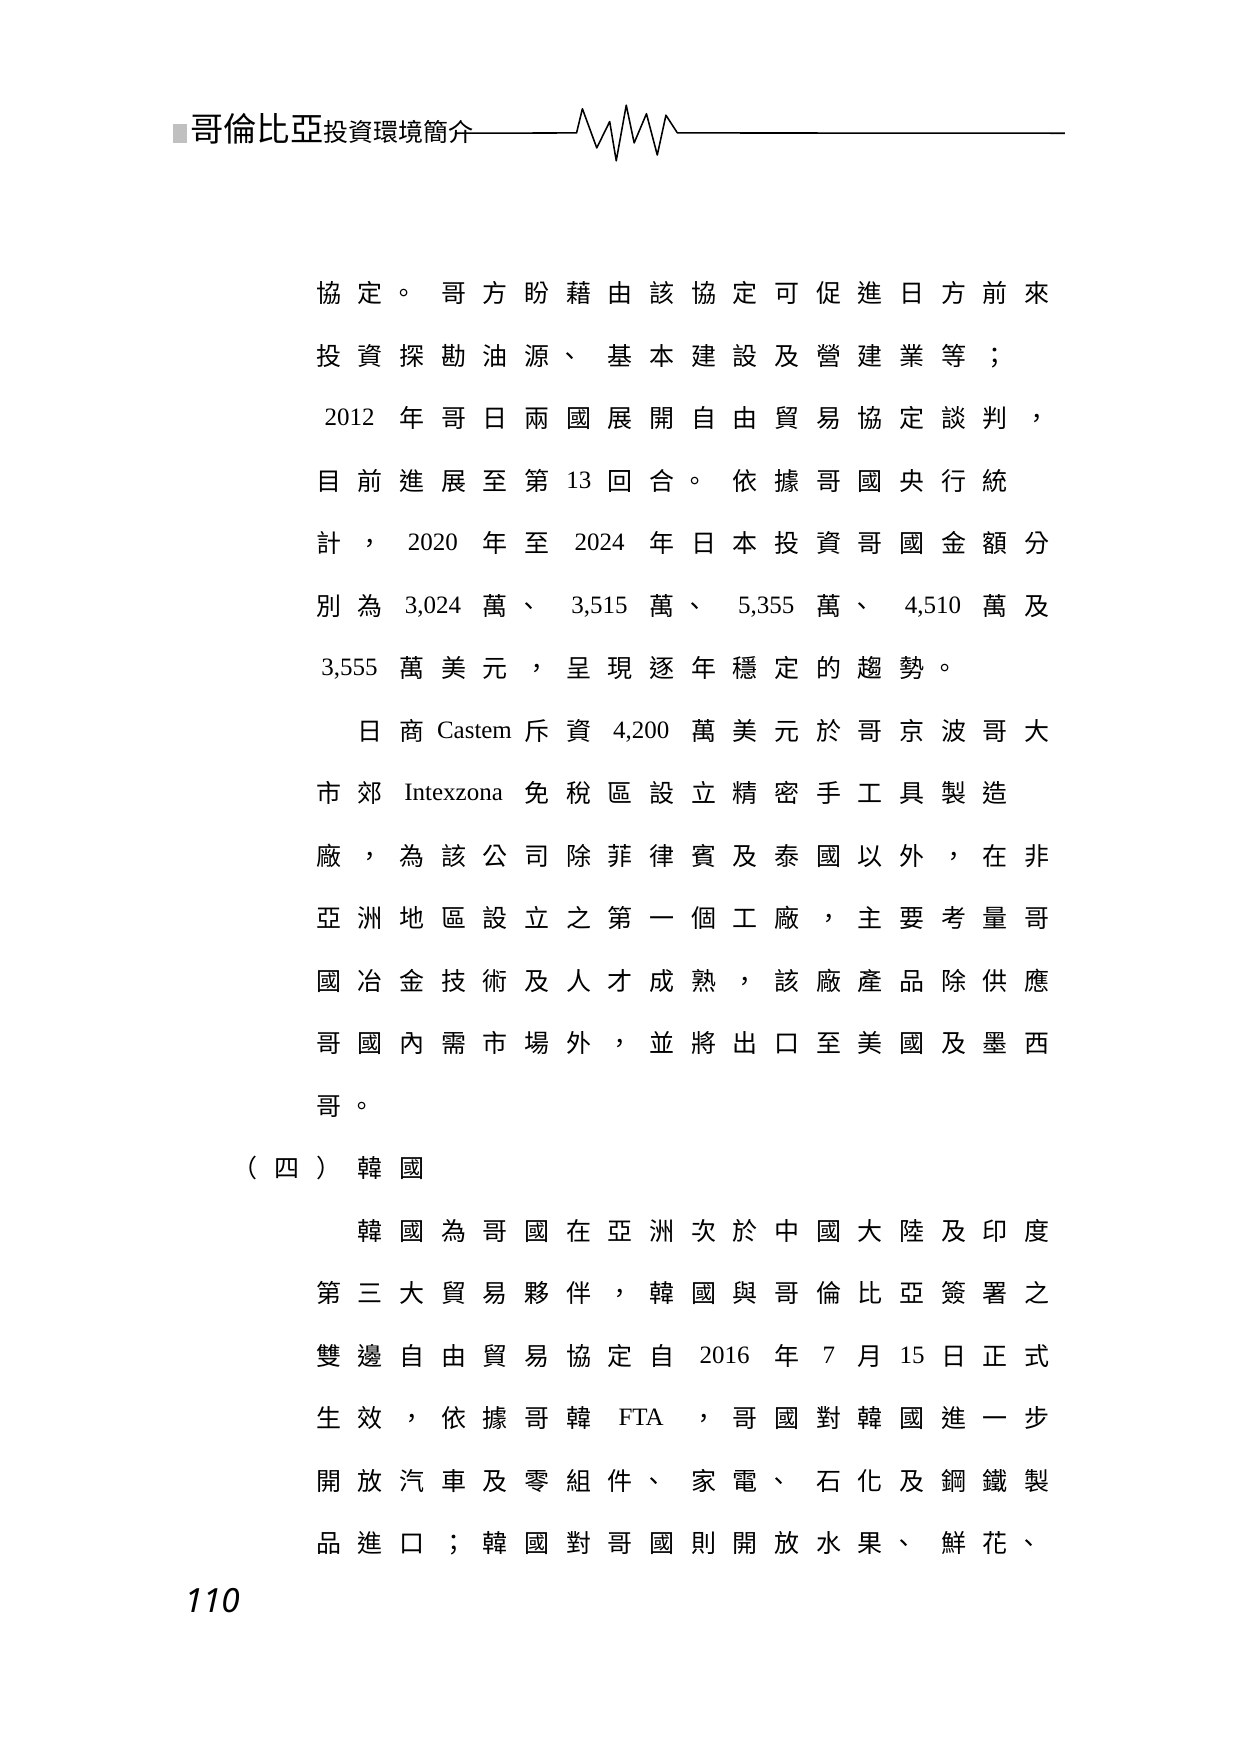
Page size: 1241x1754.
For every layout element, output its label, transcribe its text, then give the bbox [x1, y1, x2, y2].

text （四）韓國 [207, 1125, 1058, 1188]
text 協定。哥方盼藉由該協定可促進日方前來投資探勘油源、基本建設及營建業等；2012年哥日兩國展開自由貿易協定談判，目前進展至第13回合。依據哥國央行統計，2020年至2024年日本投資哥國金額分別為3,024萬、3,515萬、5,355萬、4,510萬及3,555萬美元，呈現逐年穩定的趨勢。 [281, 250, 1058, 688]
text 日商Castem斥資4,200萬美元於哥京波哥大市郊Intexzona免稅區設立精密手工具製造廠，為該公司除菲律賓及泰國以外，在非亞洲地區設立之第一個工廠，主要考量哥國冶金技術及人才成熟，該廠產品除供應哥國內需市場外，並將出口至美國及墨西哥。 [281, 688, 1058, 1125]
text 韓國為哥國在亞洲次於中國大陸及印度第三大貿易夥伴，韓國與哥倫比亞簽署之雙邊自由貿易協定自2016年7月15日正式生效，依據哥韓FTA，哥國對韓國進一步開放汽車及零組件、家電、石化及鋼鐵製品進口；韓國對哥國則開放水果、鮮花、 [281, 1188, 1058, 1563]
